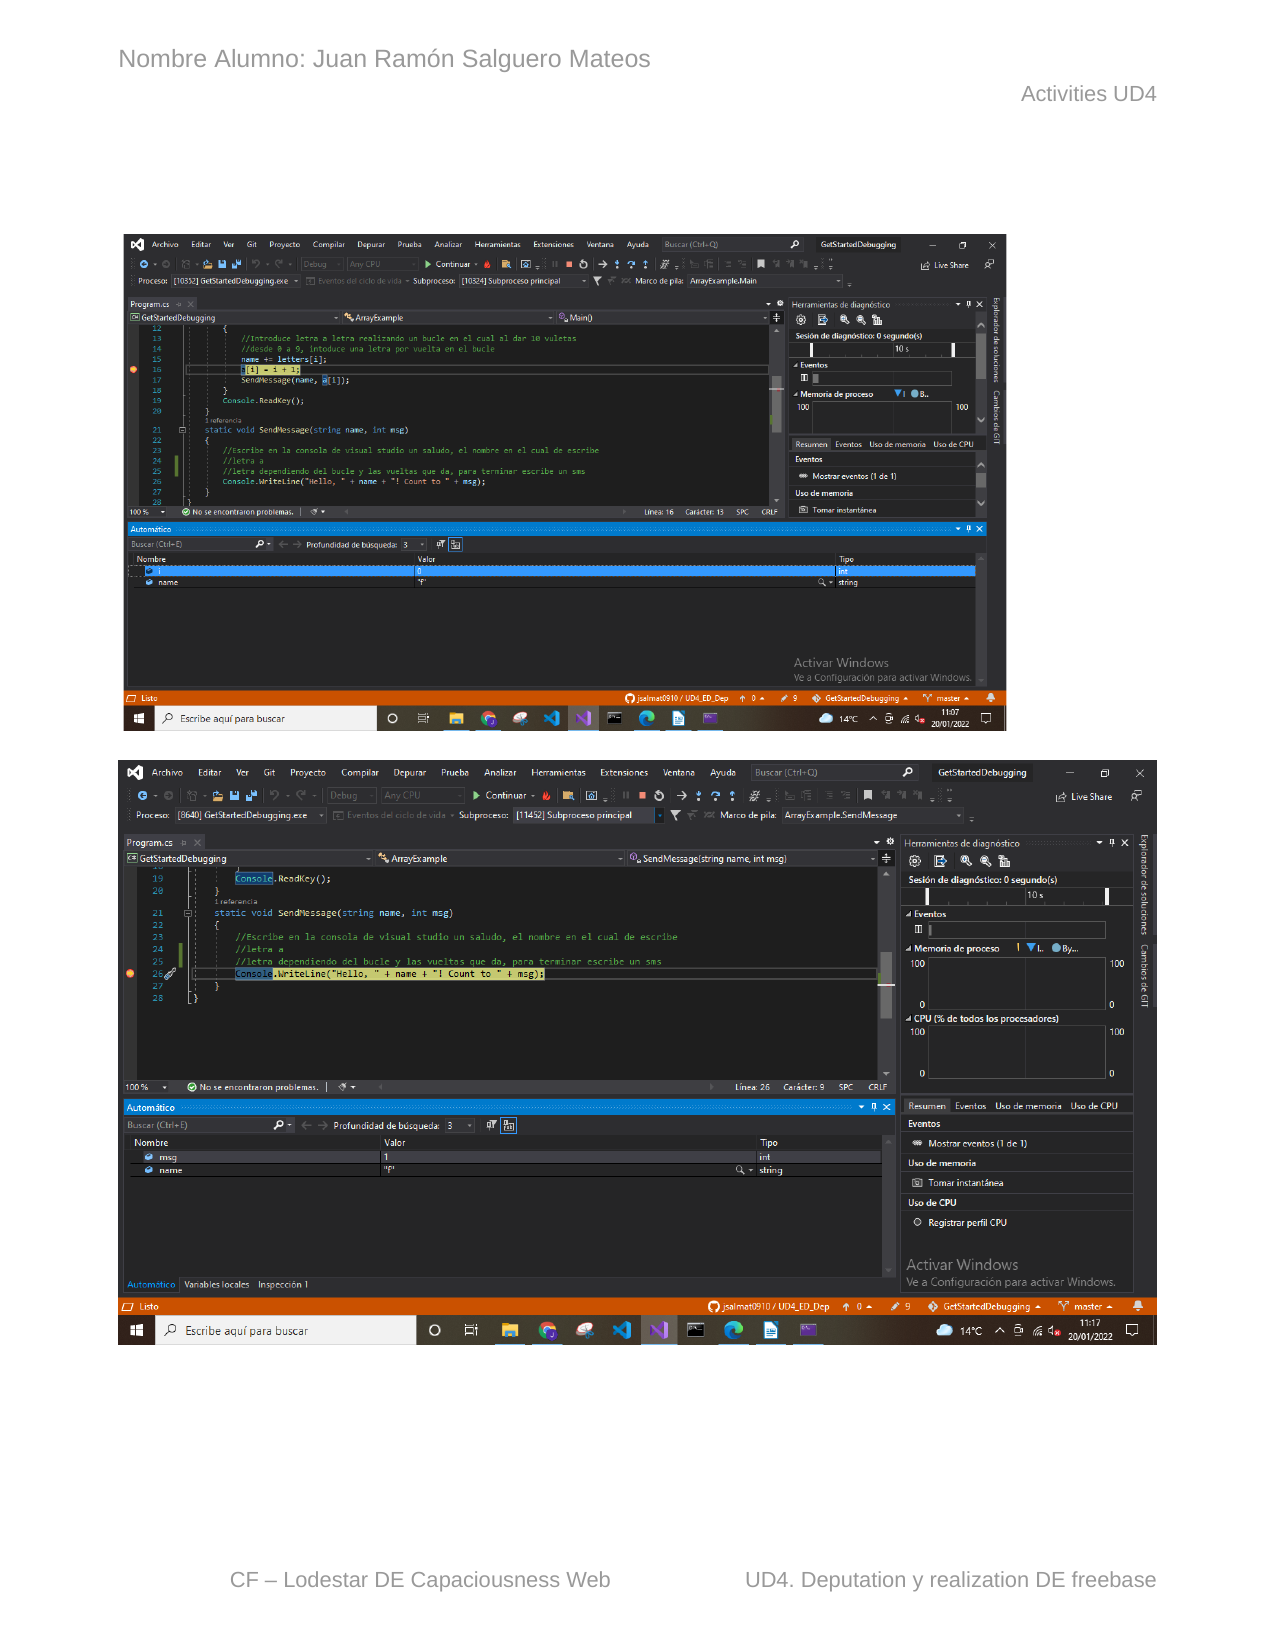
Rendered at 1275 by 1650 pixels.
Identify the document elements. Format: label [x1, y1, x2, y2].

picture [118, 760, 1157, 1345]
picture [123, 234, 1007, 731]
